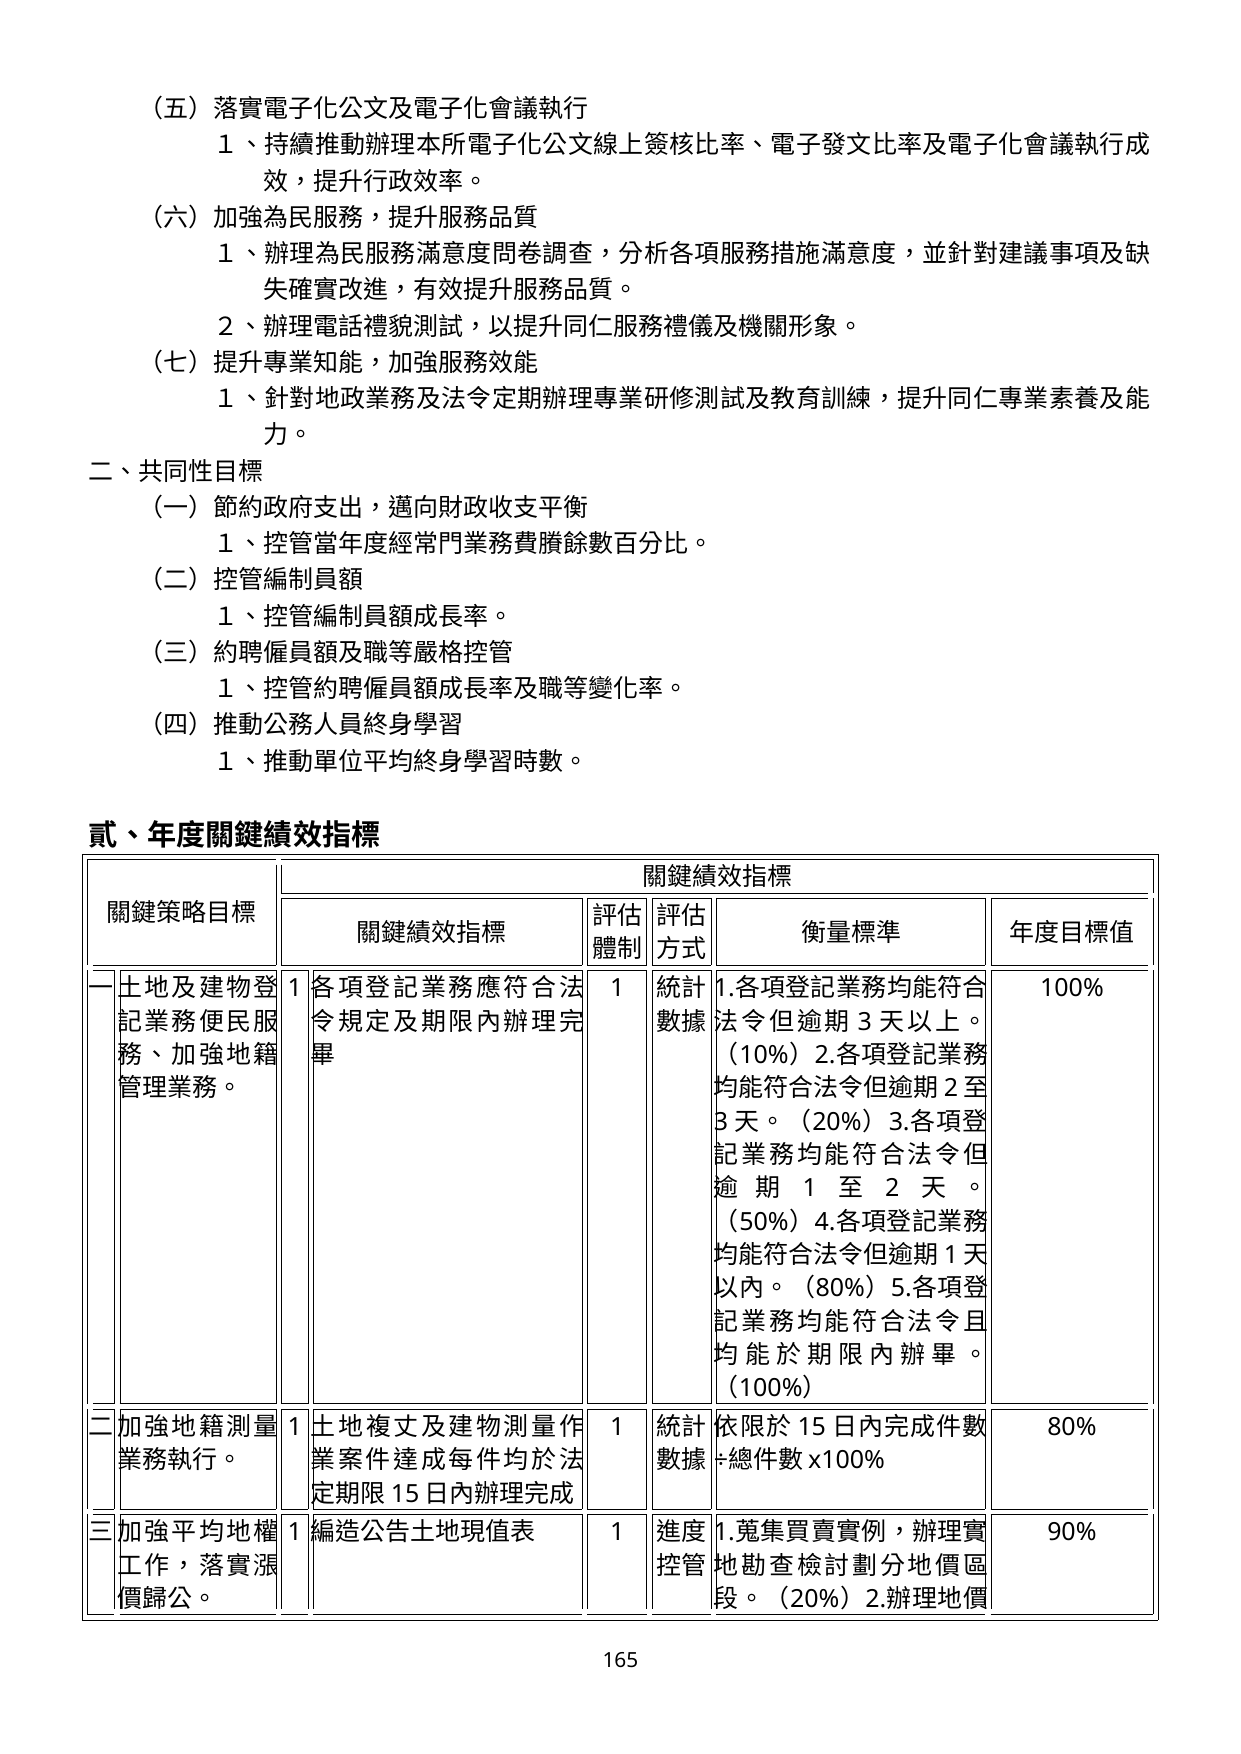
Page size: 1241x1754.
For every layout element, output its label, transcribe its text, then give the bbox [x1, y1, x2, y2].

text （一）節約政府支出，邁向財政收支平衡 [139, 487, 1152, 524]
table_cell 衡量標準 [714, 894, 988, 964]
table_cell 評估 體制 [585, 894, 649, 964]
text １、針對地政業務及法令定期辦理專業研修測試及教育訓練，提升同仁專業素養及能力。 [214, 379, 1152, 451]
text 二、共同性目標 [89, 451, 1152, 487]
table_header 關鍵策略目標 [85, 855, 278, 964]
table_cell 100% [988, 965, 1156, 1403]
table_cell 加強地籍測量業務執行。 [117, 1403, 278, 1509]
table_cell 統計數據 [649, 965, 714, 1403]
text （四）推動公務人員終身學習 [139, 705, 1152, 741]
table_cell 土地及建物登記業務便民服務、加強地籍管理業務。 [117, 965, 278, 1403]
table_cell 關鍵績效指標 [278, 893, 585, 964]
table_cell 1.蒐集買賣實例，辦理實地勘查檢討劃分地價區段。（20%）2.辦理地價 [714, 1509, 988, 1614]
text （二）控管編制員額 [139, 560, 1152, 596]
table_cell 一 [85, 965, 117, 1403]
table_cell 1 [585, 1509, 649, 1614]
table_cell 1 [585, 1403, 649, 1509]
table_cell 1.各項登記業務均能符合法令但逾期3天以上。（10%）2.各項登記業務均能符合法令但逾期2至3天。（20%）3.各項登記業務均能符合法令但逾期1至2天。（50%）4.各項登記業務均能符合法令但逾期1天以內。（80%）5.各項登記業務均能符合法令且均能於期限內辦畢。（100%） [714, 965, 988, 1403]
table_cell 編造公告土地現值表 [311, 1509, 585, 1614]
text １、持續推動辦理本所電子化公文線上簽核比率、電子發文比率及電子化會議執行成效，提升行政效率。 [214, 125, 1152, 197]
table_header 關鍵績效指標 [278, 855, 1156, 892]
text （五）落實電子化公文及電子化會議執行 [139, 89, 1152, 125]
table_cell 1 [278, 1403, 311, 1509]
text １、控管約聘僱員額成長率及職等變化率。 [214, 669, 1152, 705]
table_cell 統計數據 [649, 1403, 714, 1509]
table_cell 土地複丈及建物測量作業案件達成每件均於法定期限15日內辦理完成 [311, 1403, 585, 1509]
text ２、辦理電話禮貌測試，以提升同仁服務禮儀及機關形象。 [214, 306, 1152, 342]
text （七）提升專業知能，加強服務效能 [139, 342, 1152, 379]
text １、辦理為民服務滿意度問卷調查，分析各項服務措施滿意度，並針對建議事項及缺失確實改進，有效提升服務品質。 [214, 234, 1152, 306]
table_cell 依限於15日內完成件數÷總件數x100% [714, 1403, 988, 1509]
table_cell 三 [85, 1509, 117, 1614]
table_cell 評估 方式 [649, 894, 714, 964]
table_cell 1 [278, 1509, 311, 1614]
table_cell 80% [988, 1403, 1156, 1509]
table_cell 1 [278, 965, 311, 1403]
text （六）加強為民服務，提升服務品質 [139, 197, 1152, 234]
table_cell 各項登記業務應符合法令規定及期限內辦理完畢 [311, 965, 585, 1403]
table_cell 1 [585, 965, 649, 1403]
table_cell 加強平均地權工作，落實漲價歸公。 [117, 1509, 278, 1614]
text （三）約聘僱員額及職等嚴格控管 [139, 632, 1152, 669]
table_cell 90% [988, 1509, 1156, 1614]
text １、控管當年度經常門業務費賸餘數百分比。 [214, 524, 1152, 560]
table_cell 年度目標值 [988, 893, 1156, 964]
table_cell 二 [85, 1403, 117, 1509]
text 貳、年度關鍵績效指標 [89, 811, 1152, 854]
text １、控管編制員額成長率。 [214, 596, 1152, 632]
table_cell 進度控管 [649, 1509, 714, 1614]
text １、推動單位平均終身學習時數。 [214, 741, 1152, 777]
